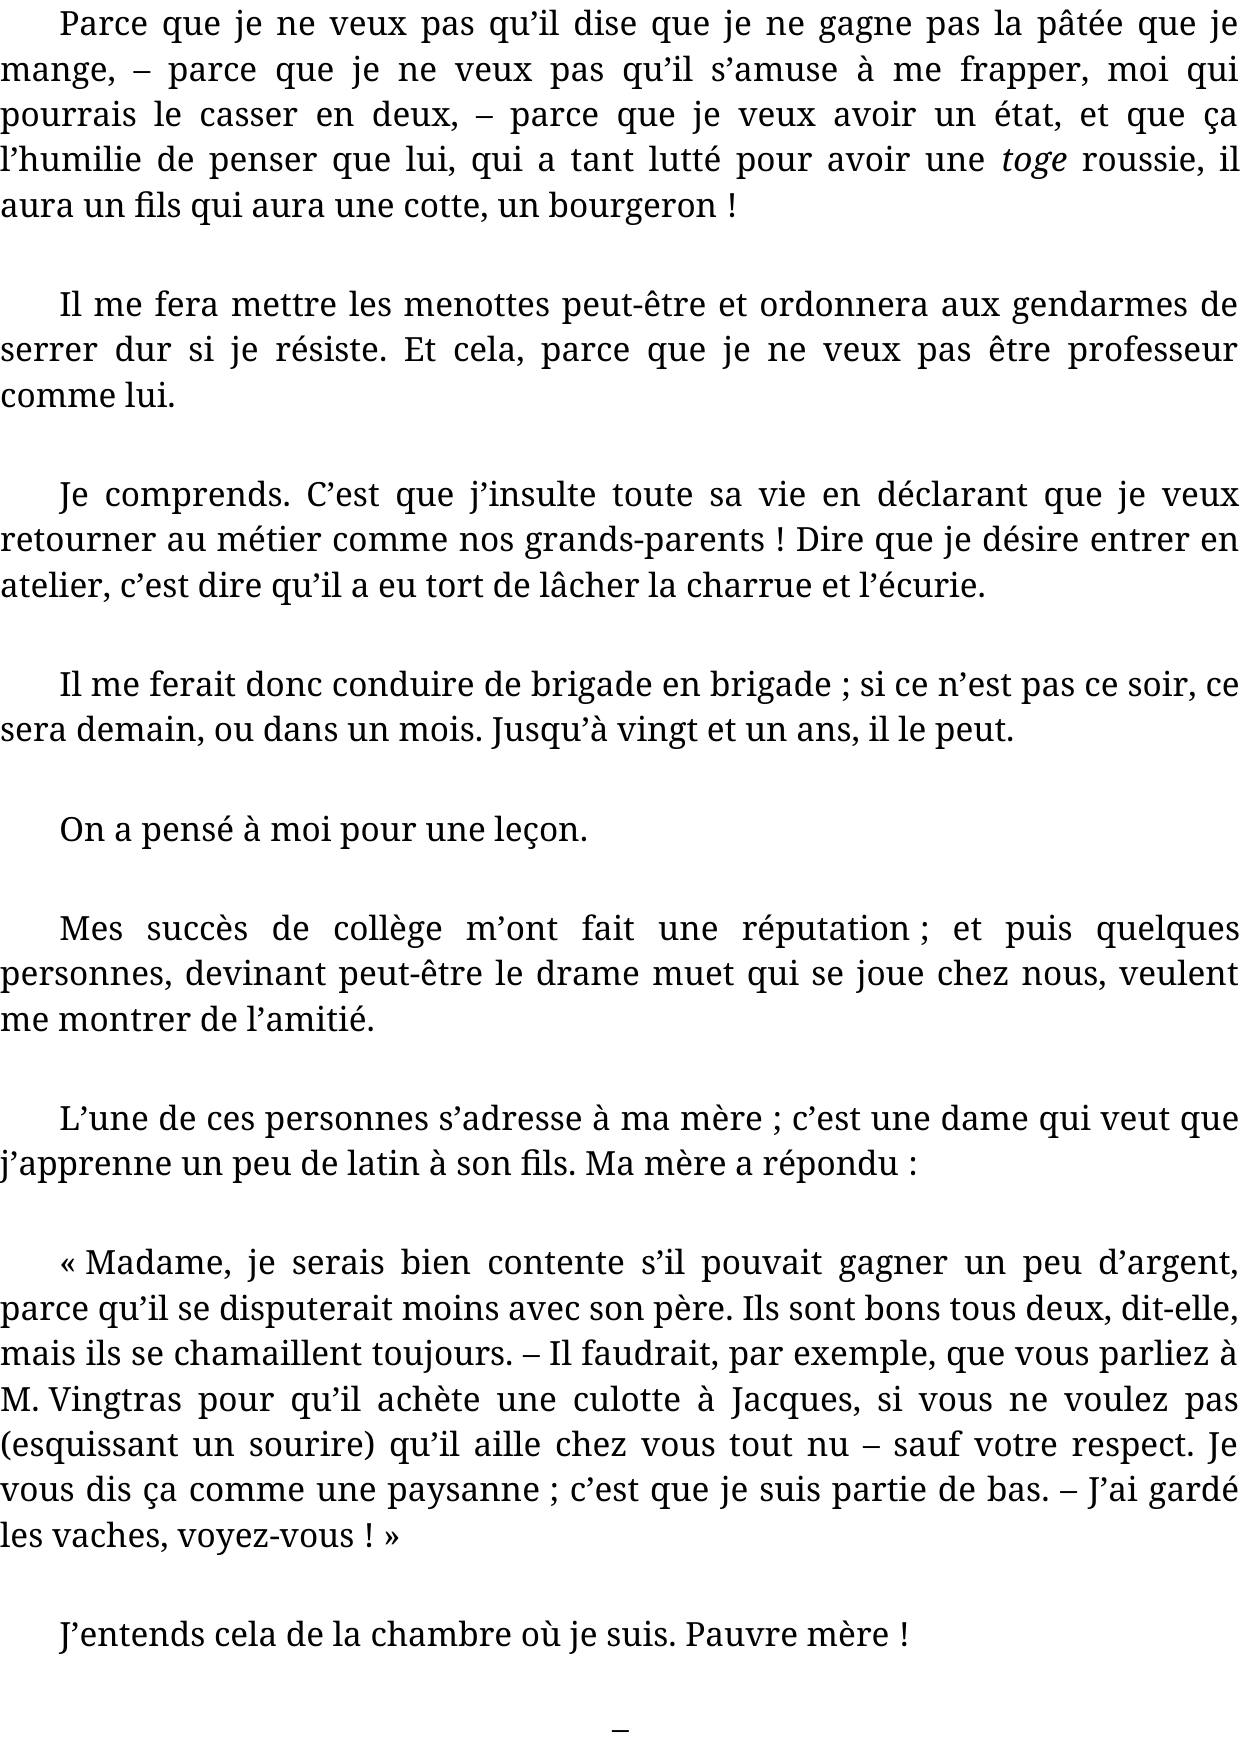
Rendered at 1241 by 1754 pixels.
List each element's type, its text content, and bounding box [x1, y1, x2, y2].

text Je comprends. C’est que j’insulte toute sa vie en déclarant que je veux retourner au métier comme nos grands-parents ! Dire que je désire entrer en atelier, c’est dire qu’il a eu tort de lâcher la charrue et l’écurie. [0, 471, 1240, 607]
text Il me ferait donc conduire de brigade en brigade ; si ce n’est pas ce soir, ce sera demain, ou dans un mois. Jusqu’à vingt et un ans, il le peut. [0, 661, 1240, 752]
text Parce que je ne veux pas qu’il dise que je ne gagne pas la pâtée que je mange, – parce que je ne veux pas qu’il s’amuse à me frapper, moi qui pourrais le casser en deux, – parce que je veux avoir un état, et que ça l’humilie de penser que lui, qui a tant lutté pour avoir une toge roussie, il aura un fils qui aura une cotte, un bourgeron ! [0, 0, 1240, 227]
text J’entends cela de la chambre où je suis. Pauvre mère ! [0, 1611, 1240, 1656]
text On a pensé à moi pour une leçon. [0, 805, 1240, 851]
text Il me fera mettre les menottes peut-être et ordonnera aux gendarmes de serrer dur si je résiste. Et cela, parce que je ne veux pas être professeur comme lui. [0, 281, 1240, 417]
text « Madame, je serais bien contente s’il pouvait gagner un peu d’argent, parce qu’il se disputerait moins avec son père. Ils sont bons tous deux, dit-elle, mais ils se chamaillent toujours. – Il faudrait, par exemple, que vous parliez à M. Vingtras pour qu’il achète une culotte à Jacques, si vous ne voulez pas (esquissant un sourire) qu’il aille chez vous tout nu – sauf votre respect. Je vous dis ça comme une paysanne ; c’est que je suis partie de bas. – J’ai gardé les vaches, voyez-vous ! » [0, 1239, 1240, 1557]
text L’une de ces personnes s’adresse à ma mère ; c’est une dame qui veut que j’apprenne un peu de latin à son fils. Ma mère a répondu : [0, 1094, 1240, 1185]
text Mes succès de collège m’ont fait une réputation ; et puis quelques personnes, devinant peut-être le drame muet qui se joue chez nous, veulent me montrer de l’amitié. [0, 904, 1240, 1041]
